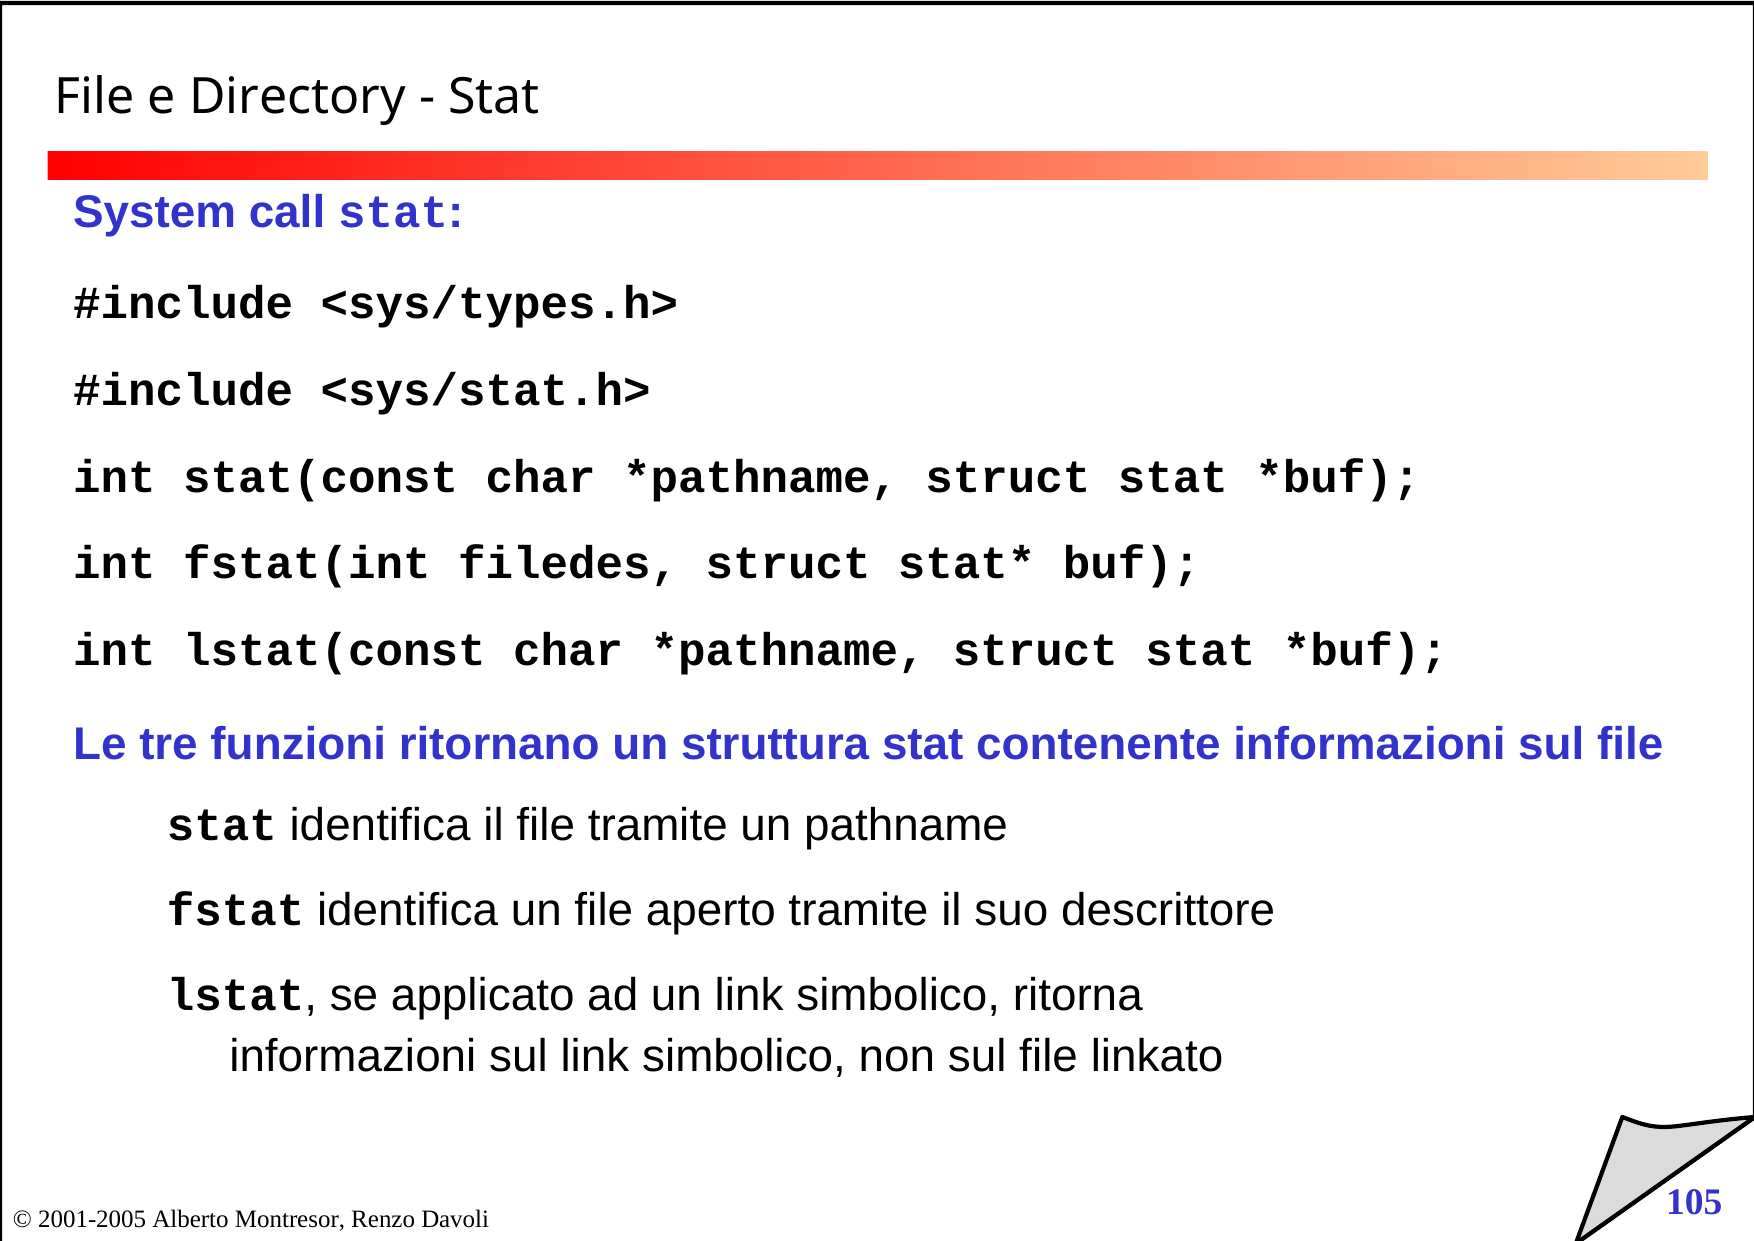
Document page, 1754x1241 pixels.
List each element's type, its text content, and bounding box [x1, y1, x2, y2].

list System call stat: #include <sys/types.h> #include <sys/stat.h> int stat(const char *pathname, struct stat *buf); int fstat(int filedes, struct stat* buf); int lstat(const char *pathname, struct stat *buf); Le tre funzioni ritornano un struttura stat contenente informazioni sul file stat identifica il file tramite un pathname fstat identifica un file aperto tramite il suo descrittore lstat, se applicato ad un link simbolico, ritorna informazioni sul link simbolico, non sul file linkato [58, 174, 1725, 1241]
title File e Directory - Stat [40, 49, 1714, 144]
